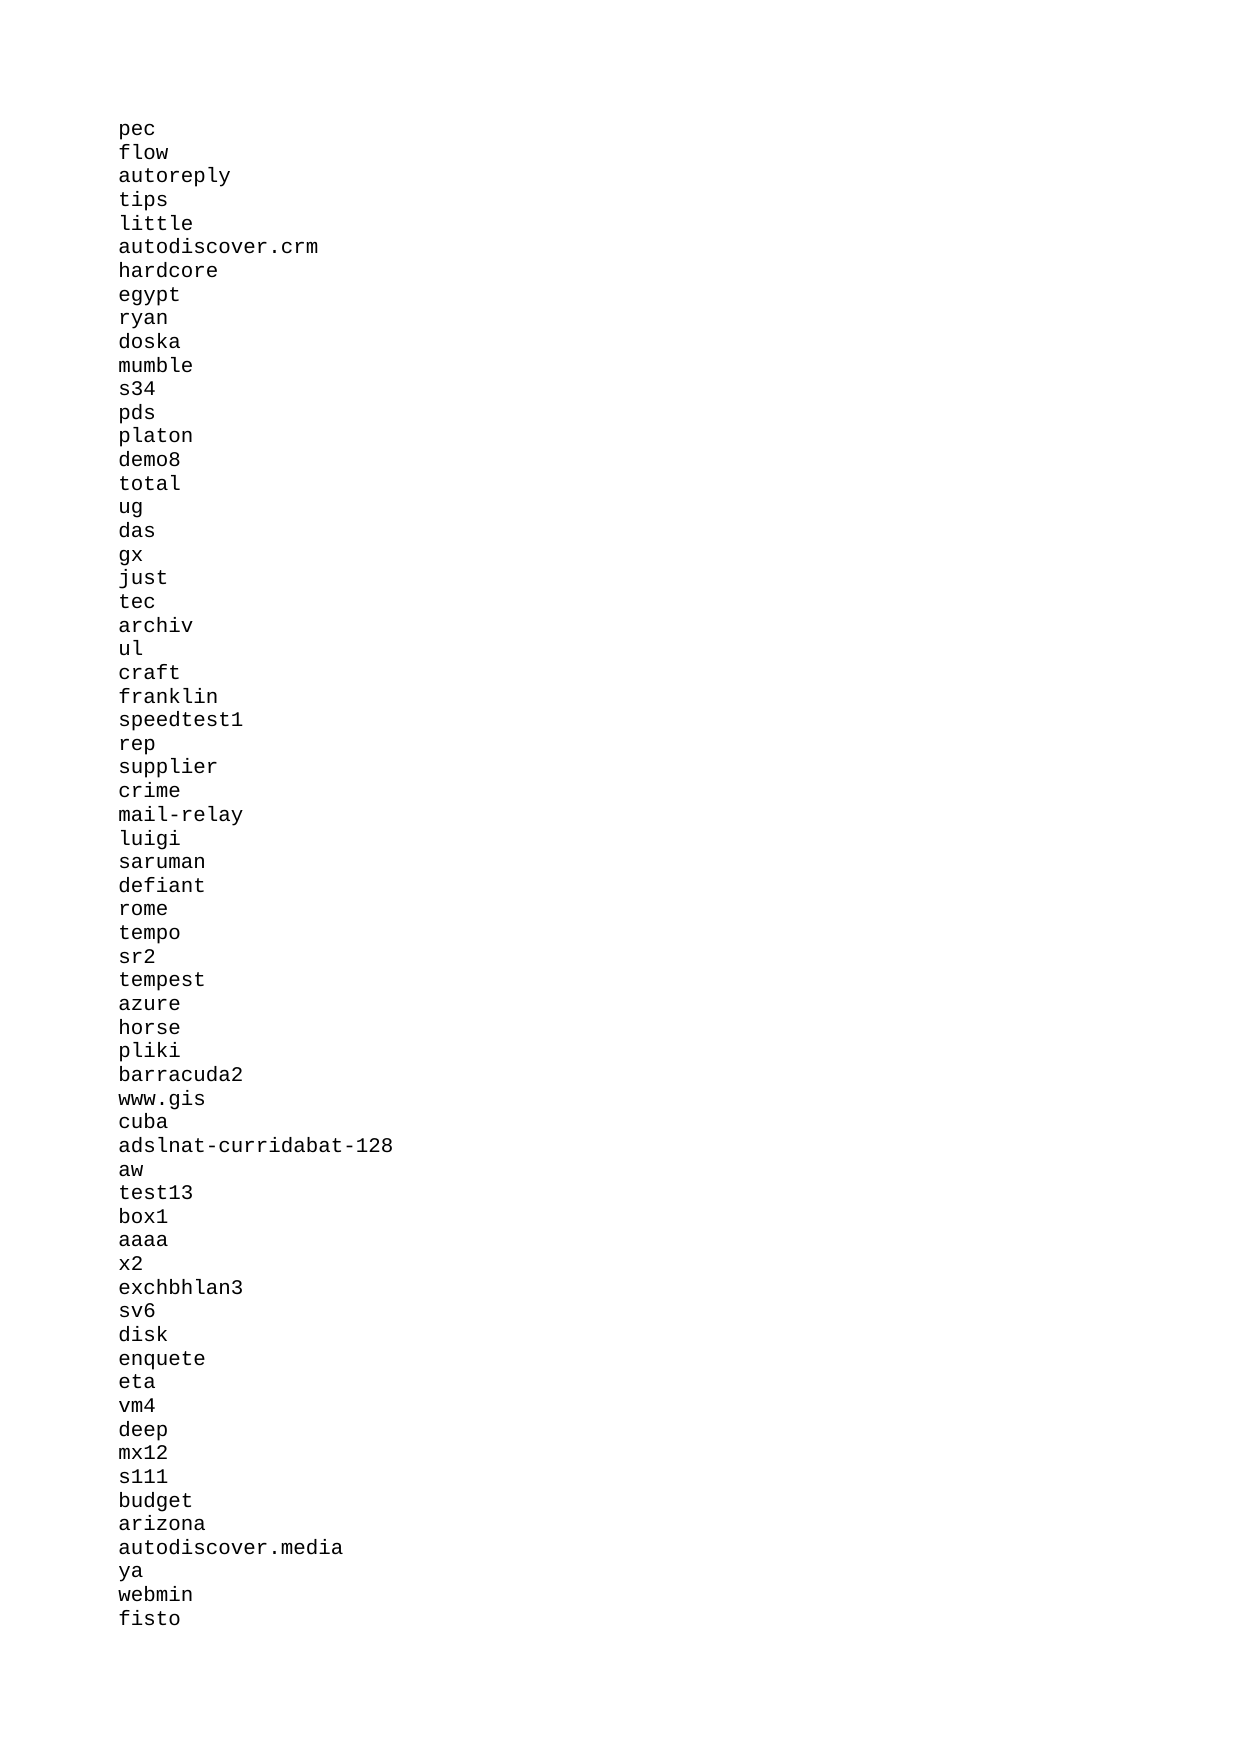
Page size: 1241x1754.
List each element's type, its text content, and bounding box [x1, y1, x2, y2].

text demo8 [118, 449, 1122, 473]
text rome [118, 898, 1122, 922]
text mumble [118, 354, 1122, 378]
text mail-relay [118, 804, 1122, 827]
text deep [118, 1419, 1122, 1442]
text s111 [118, 1466, 1122, 1489]
text egypt [118, 284, 1122, 307]
text pec [118, 118, 1122, 142]
text webmin [118, 1584, 1122, 1608]
text arizona [118, 1513, 1122, 1537]
text mx12 [118, 1442, 1122, 1466]
text autodiscover.crm [118, 236, 1122, 260]
text test13 [118, 1182, 1122, 1206]
text pliki [118, 1040, 1122, 1064]
text aaaa [118, 1229, 1122, 1253]
text tec [118, 591, 1122, 615]
text little [118, 213, 1122, 236]
text supplier [118, 757, 1122, 780]
text ug [118, 496, 1122, 520]
text x2 [118, 1253, 1122, 1277]
text adslnat-curridabat-128 [118, 1135, 1122, 1158]
text autodiscover.media [118, 1537, 1122, 1561]
text pds [118, 402, 1122, 426]
text barracuda2 [118, 1064, 1122, 1088]
text ya [118, 1561, 1122, 1584]
text s34 [118, 378, 1122, 402]
text eta [118, 1371, 1122, 1395]
text box1 [118, 1206, 1122, 1229]
text exchbhlan3 [118, 1277, 1122, 1300]
text tempest [118, 969, 1122, 993]
text hardcore [118, 260, 1122, 284]
text platon [118, 426, 1122, 449]
text sr2 [118, 946, 1122, 969]
text flow [118, 142, 1122, 165]
text tips [118, 189, 1122, 213]
text autoreply [118, 165, 1122, 189]
text ul [118, 638, 1122, 662]
text www.gis [118, 1088, 1122, 1111]
text azure [118, 993, 1122, 1017]
text total [118, 473, 1122, 496]
text franklin [118, 686, 1122, 709]
text aw [118, 1158, 1122, 1182]
text das [118, 520, 1122, 544]
text speedtest1 [118, 709, 1122, 733]
text enquete [118, 1348, 1122, 1371]
text cuba [118, 1111, 1122, 1135]
text vm4 [118, 1395, 1122, 1419]
text luigi [118, 827, 1122, 851]
text horse [118, 1017, 1122, 1040]
text just [118, 567, 1122, 591]
text rep [118, 733, 1122, 757]
text crime [118, 780, 1122, 804]
text budget [118, 1489, 1122, 1513]
text sv6 [118, 1300, 1122, 1324]
text saruman [118, 851, 1122, 875]
text defiant [118, 875, 1122, 898]
text ryan [118, 307, 1122, 331]
text fisto [118, 1608, 1122, 1631]
text craft [118, 662, 1122, 686]
text disk [118, 1324, 1122, 1348]
text archiv [118, 615, 1122, 638]
text gx [118, 544, 1122, 567]
text doska [118, 331, 1122, 354]
text tempo [118, 922, 1122, 946]
